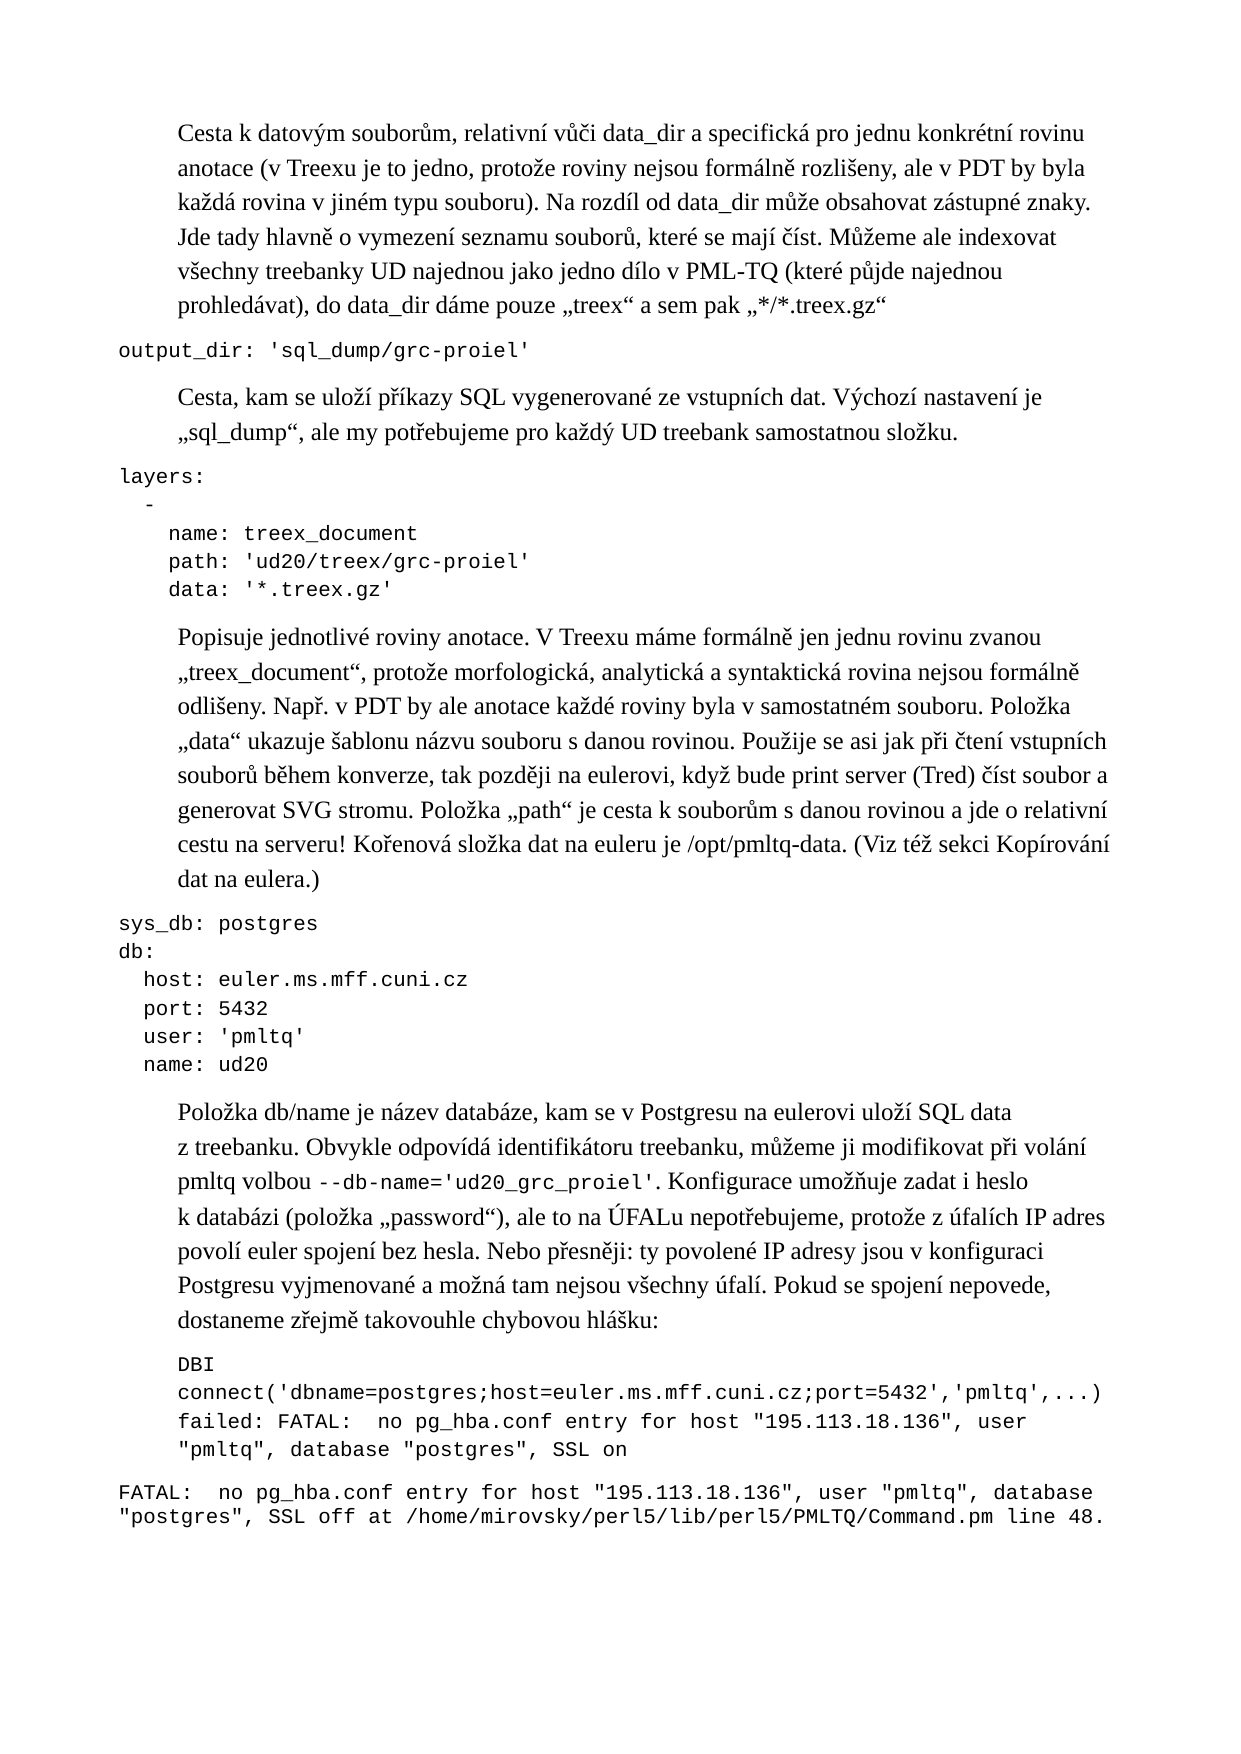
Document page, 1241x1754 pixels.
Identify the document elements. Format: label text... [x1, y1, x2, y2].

text sys_db: postgres db: host: euler.ms.mff.cuni.cz port: 5432 user: 'pmltq' name: ud20 [118, 913, 1122, 1078]
text DBI connect('dbname=postgres;host=euler.ms.mff.cuni.cz;port=5432','pmltq',...) failed: FATAL: no pg_hba.conf entry for host "195.113.18.136", user "pmltq", database "postgres", SSL on [177, 1354, 1122, 1463]
text Popisuje jednotlivé roviny anotace. V Treexu máme formálně jen jednu rovinu zvanou „treex_document“, protože morfologická, analytická a syntaktická rovina nejsou formálně odlišeny. Např. v PDT by ale anotace každé roviny byla v samostatném souboru. Položka „data“ ukazuje šablonu názvu souboru s danou rovinou. Použije se asi jak při čtení vstupních souborů během konverze, tak později na eulerovi, když bude print server (Tred) číst soubor a generovat SVG stromu. Položka „path“ je cesta k souborům s danou rovinou a jde o relativní cestu na serveru! Kořenová složka dat na euleru je /opt/pmltq-data. (Viz též sekci Kopírování dat na eulera.) [177, 622, 1122, 892]
text FATAL: no pg_hba.conf entry for host "195.113.18.136", user "pmltq", database "postgres", SSL off at /home/mirovsky/perl5/lib/perl5/PMLTQ/Command.pm line 48. [118, 1482, 1122, 1529]
text output_dir: 'sql_dump/grc-proiel' [118, 339, 1122, 363]
text Položka db/name je název databáze, kam se v Postgresu na eulerovi uloží SQL data z treebanku. Obvykle odpovídá identifikátoru treebanku, můžeme ji modifikovat při volání pmltq volbou --db-name='ud20_grc_proiel'. Konfigurace umožňuje zadat i heslo k databázi (položka „password“), ale to na ÚFALu nepotřebujeme, protože z úfalích IP adres povolí euler spojení bez hesla. Nebo přesněji: ty povolené IP adresy jsou v konfiguraci Postgresu vyjmenované a možná tam nejsou všechny úfalí. Pokud se spojení nepovede, dostaneme zřejmě takovouhle chybovou hlášku: [177, 1097, 1122, 1334]
text layers: - name: treex_document path: 'ud20/treex/grc-proiel' data: '*.treex.gz' [118, 466, 1122, 603]
text Cesta k datovým souborům, relativní vůči data_dir a specifická pro jednu konkrétní rovinu anotace (v Treexu je to jedno, protože roviny nejsou formálně rozlišeny, ale v PDT by byla každá rovina v jiném typu souboru). Na rozdíl od data_dir může obsahovat zástupné znaky. Jde tady hlavně o vymezení seznamu souborů, které se mají číst. Můžeme ale indexovat všechny treebanky UD najednou jako jedno dílo v PML-TQ (které půjde najednou prohledávat), do data_dir dáme pouze „treex“ a sem pak „*/*.treex.gz“ [177, 118, 1122, 319]
text Cesta, kam se uloží příkazy SQL vygenerované ze vstupních dat. Výchozí nastavení je „sql_dump“, ale my potřebujeme pro každý UD treebank samostatnou složku. [177, 382, 1122, 446]
